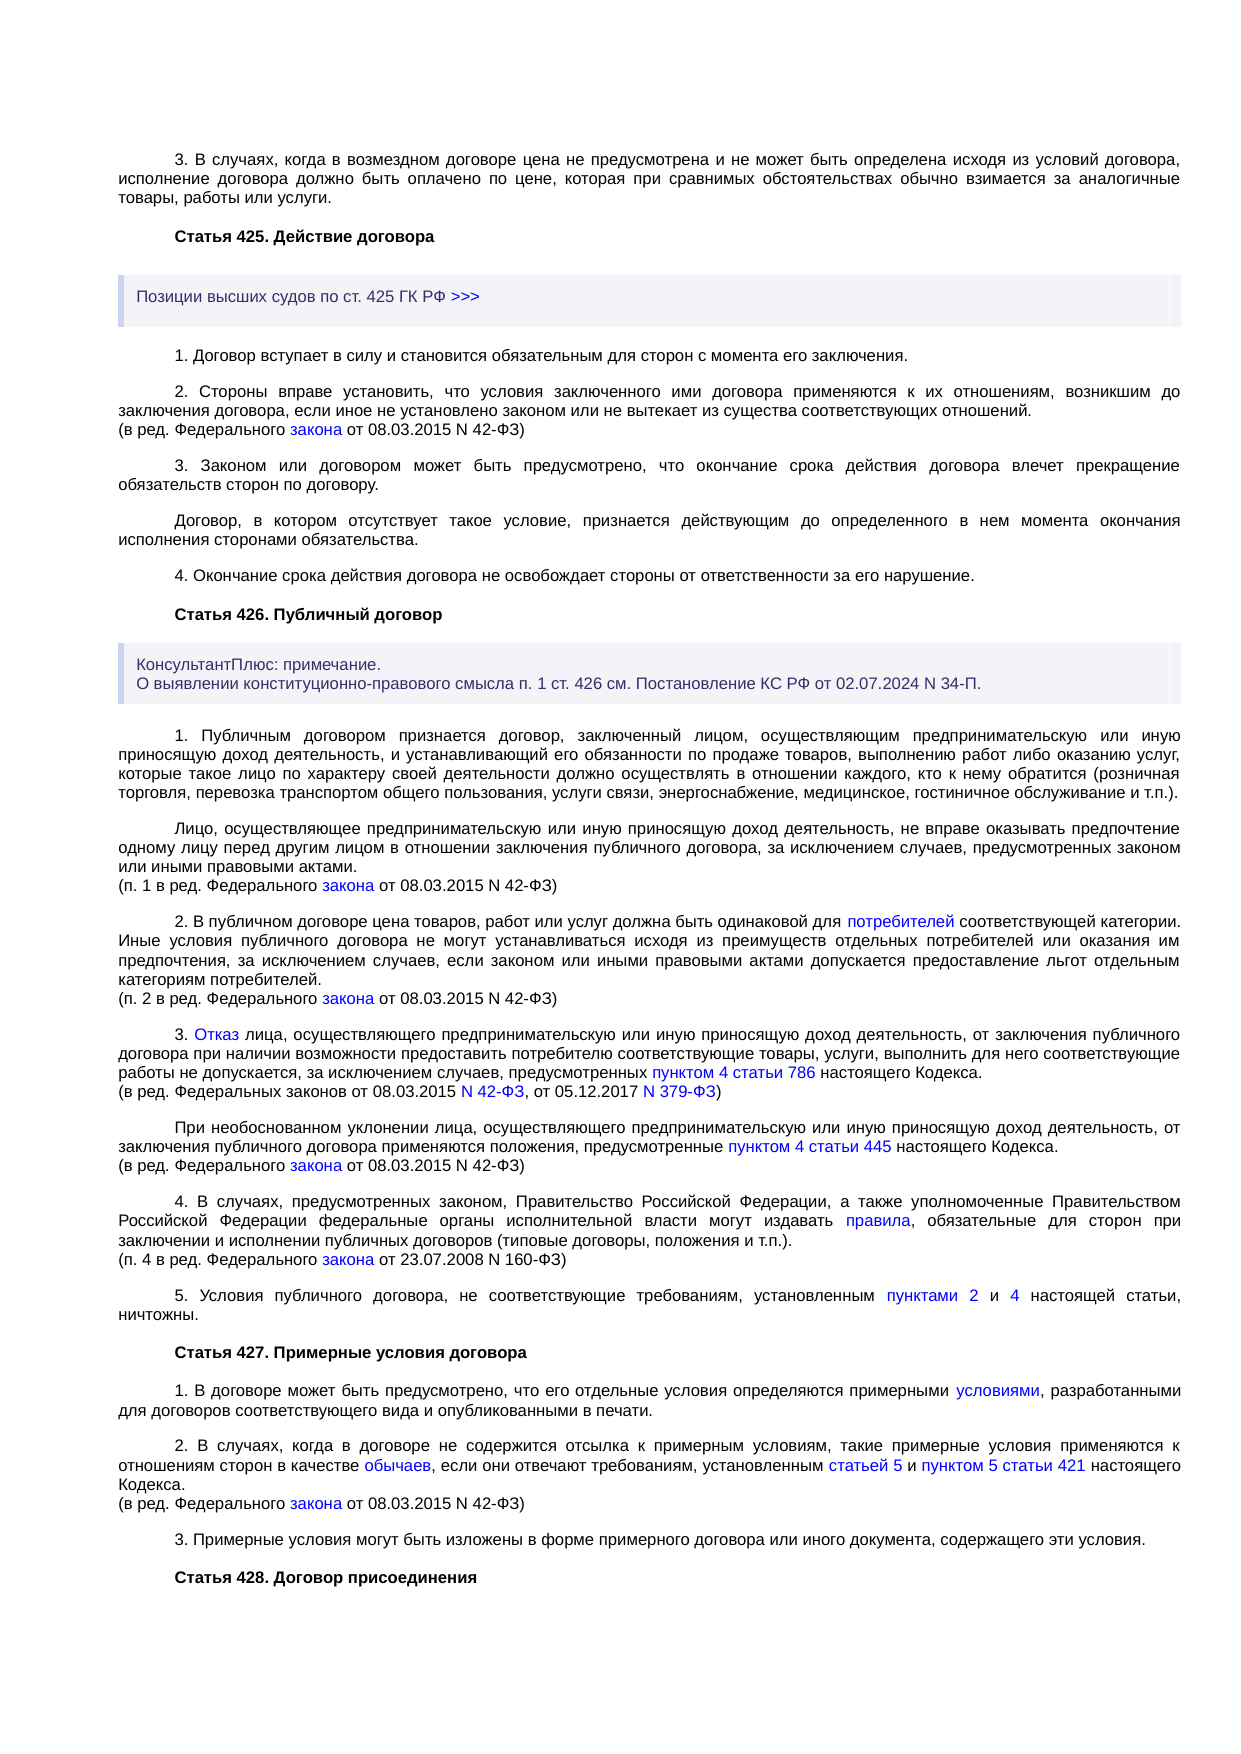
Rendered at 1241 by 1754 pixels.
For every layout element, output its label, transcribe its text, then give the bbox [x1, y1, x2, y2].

text 4. В случаях, предусмотренных законом, Правительство Российской Федерации, а также уполномоченные Правительством Российской Федерации федеральные органы исполнительной власти могут издавать правила, обязательные для сторон при заключении и исполнении публичных договоров (типовые договоры, положения и т.п.). [118, 1192, 1181, 1249]
text Договор, в котором отсутствует такое условие, признается действующим до определенного в нем момента окончания исполнения сторонами обязательства. [118, 511, 1181, 549]
table_header [124, 275, 136, 327]
text 2. Стороны вправе установить, что условия заключенного ими договора применяются к их отношениям, возникшим до заключения договора, если иное не установлено законом или не вытекает из существа соответствующих отношений. [118, 382, 1181, 420]
text (п. 1 в ред. Федерального закона от 08.03.2015 N 42-ФЗ) [118, 876, 1181, 895]
text (в ред. Федеральных законов от 08.03.2015 N 42-ФЗ, от 05.12.2017 N 379-ФЗ) [118, 1082, 1181, 1101]
text 2. В случаях, когда в договоре не содержится отсылка к примерным условиям, такие примерные условия применяются к отношениям сторон в качестве обычаев, если они отвечают требованиям, установленным статьей 5 и пунктом 5 статьи 421 настоящего Кодекса. [118, 1436, 1181, 1494]
text (п. 2 в ред. Федерального закона от 08.03.2015 N 42-ФЗ) [118, 989, 1181, 1008]
text Лицо, осуществляющее предпринимательскую или иную приносящую доход деятельность, не вправе оказывать предпочтение одному лицу перед другим лицом в отношении заключения публичного договора, за исключением случаев, предусмотренных законом или иными правовыми актами. [118, 819, 1181, 876]
table_header [1170, 643, 1181, 704]
subtitle Статья 426. Публичный договор [118, 604, 1181, 623]
text 3. Законом или договором может быть предусмотрено, что окончание срока действия договора влечет прекращение обязательств сторон по договору. [118, 456, 1181, 494]
table_header Позиции высших судов по ст. 425 ГК РФ >>> [136, 275, 1169, 327]
text 3. Отказ лица, осуществляющего предпринимательскую или иную приносящую доход деятельность, от заключения публичного договора при наличии возможности предоставить потребителю соответствующие товары, услуги, выполнить для него соответствующие работы не допускается, за исключением случаев, предусмотренных пунктом 4 статьи 786 настоящего Кодекса. [118, 1024, 1181, 1082]
text 3. Примерные условия могут быть изложены в форме примерного договора или иного документа, содержащего эти условия. [118, 1529, 1181, 1549]
text 1. В договоре может быть предусмотрено, что его отдельные условия определяются примерными условиями, разработанными для договоров соответствующего вида и опубликованными в печати. [118, 1381, 1181, 1419]
table_header [1170, 275, 1181, 327]
subtitle Статья 425. Действие договора [118, 227, 1181, 246]
text (п. 4 в ред. Федерального закона от 23.07.2008 N 160-ФЗ) [118, 1249, 1181, 1269]
table_header [124, 643, 136, 704]
text 4. Окончание срока действия договора не освобождает стороны от ответственности за его нарушение. [118, 566, 1181, 585]
table_header [118, 275, 124, 327]
text (в ред. Федерального закона от 08.03.2015 N 42-ФЗ) [118, 420, 1181, 439]
text 1. Публичным договором признается договор, заключенный лицом, осуществляющим предпринимательскую или иную приносящую доход деятельность, и устанавливающий его обязанности по продаже товаров, выполнению работ либо оказанию услуг, которые такое лицо по характеру своей деятельности должно осуществлять в отношении каждого, кто к нему обратится (розничная торговля, перевозка транспортом общего пользования, услуги связи, энергоснабжение, медицинское, гостиничное обслуживание и т.п.). [118, 725, 1181, 802]
table_header КонсультантПлюс: примечание. О выявлении конституционно-правового смысла п. 1 ст. 426 см. Постановление КС РФ от 02.07.2024 N 34-П. [136, 643, 1169, 704]
text 2. В публичном договоре цена товаров, работ или услуг должна быть одинаковой для потребителей соответствующей категории. Иные условия публичного договора не могут устанавливаться исходя из преимуществ отдельных потребителей или оказания им предпочтения, за исключением случаев, если законом или иными правовыми актами допускается предоставление льгот отдельным категориям потребителей. [118, 912, 1181, 989]
text При необоснованном уклонении лица, осуществляющего предпринимательскую или иную приносящую доход деятельность, от заключения публичного договора применяются положения, предусмотренные пунктом 4 статьи 445 настоящего Кодекса. [118, 1118, 1181, 1156]
text (в ред. Федерального закона от 08.03.2015 N 42-ФЗ) [118, 1156, 1181, 1175]
text (в ред. Федерального закона от 08.03.2015 N 42-ФЗ) [118, 1494, 1181, 1513]
table_header [118, 643, 124, 704]
text 1. Договор вступает в силу и становится обязательным для сторон с момента его заключения. [118, 346, 1181, 365]
text 5. Условия публичного договора, не соответствующие требованиям, установленным пунктами 2 и 4 настоящей статьи, ничтожны. [118, 1285, 1181, 1324]
subtitle Статья 428. Договор присоединения [118, 1568, 1181, 1587]
text 3. В случаях, когда в возмездном договоре цена не предусмотрена и не может быть определена исходя из условий договора, исполнение договора должно быть оплачено по цене, которая при сравнимых обстоятельствах обычно взимается за аналогичные товары, работы или услуги. [118, 150, 1181, 207]
subtitle Статья 427. Примерные условия договора [118, 1343, 1181, 1362]
